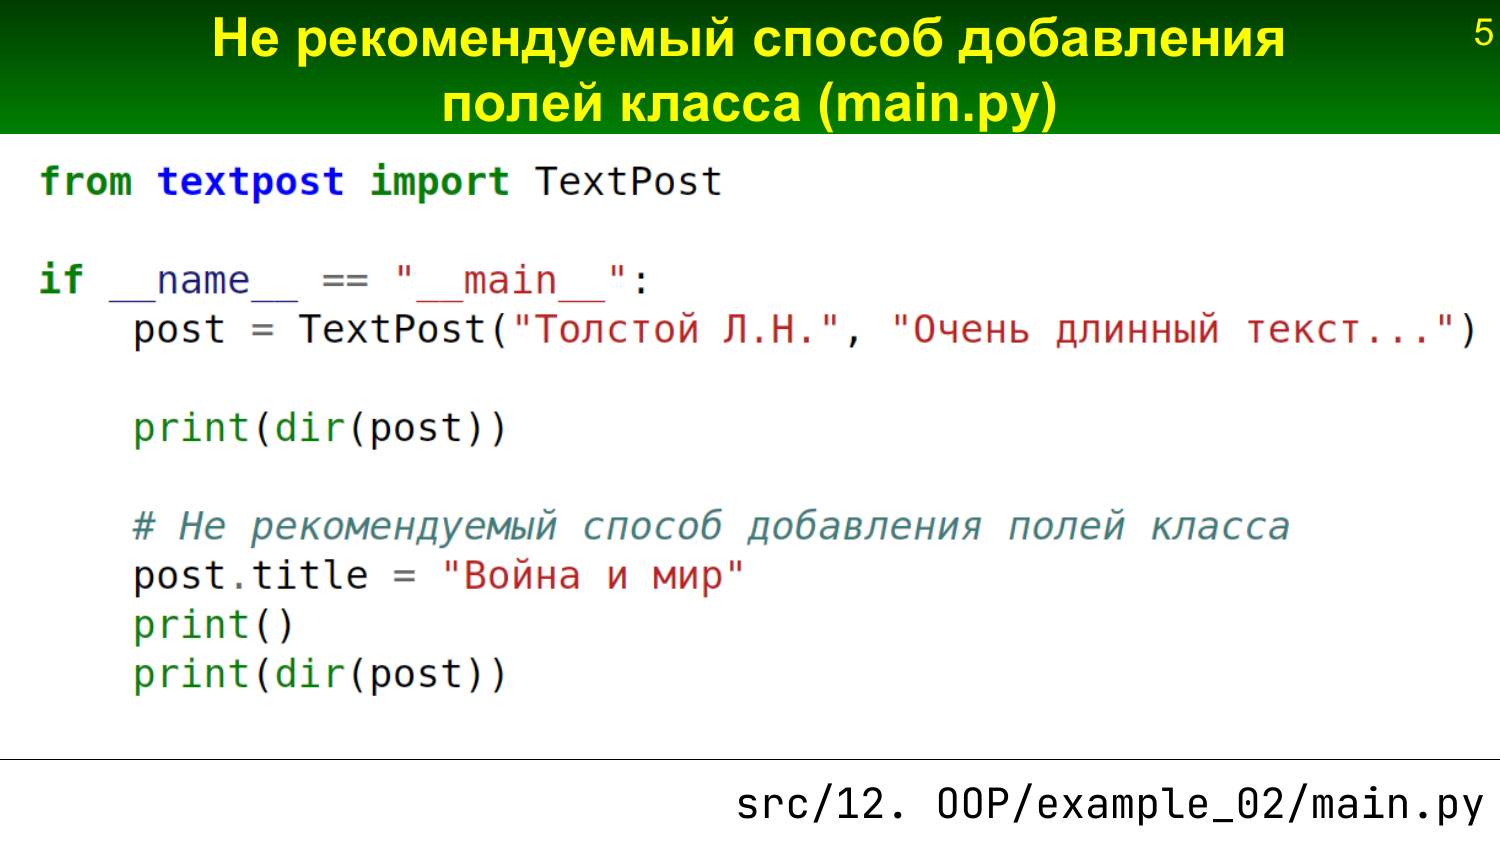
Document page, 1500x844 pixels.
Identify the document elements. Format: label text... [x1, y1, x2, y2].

title src/12. OOP/example_02/main.py [670, 760, 1500, 844]
picture [28, 152, 1483, 707]
title Не рекомендуемый способ добавления полей класса (main.py) [112, 0, 1388, 140]
